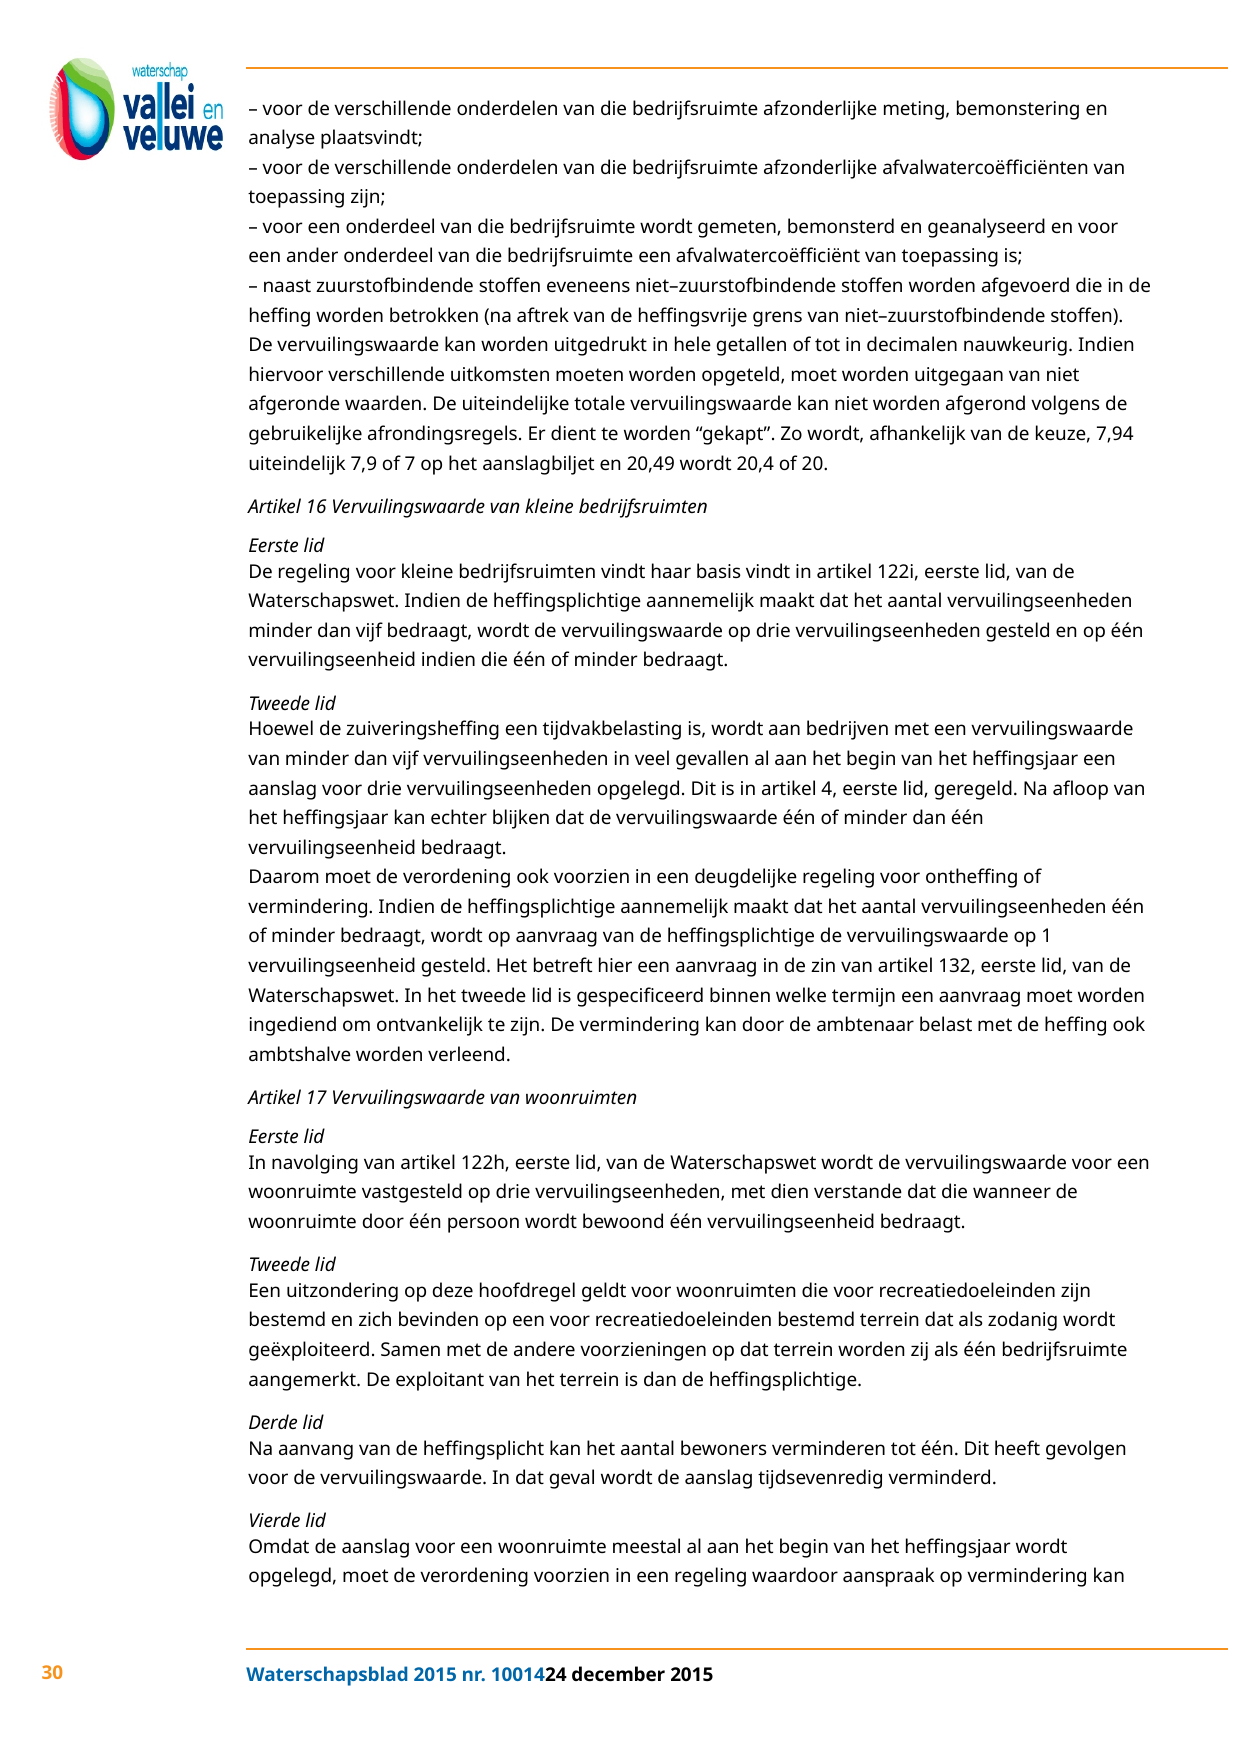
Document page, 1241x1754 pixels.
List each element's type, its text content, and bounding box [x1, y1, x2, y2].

text Omdat de aanslag voor een woonruimte meestal al aan het begin van het heffingsjaar wordt opgelegd, moet de verordening voorzien in een regeling waardoor aanspraak op vermindering kan [248, 1533, 1152, 1588]
text Na aanvang van de heffingsplicht kan het aantal bewoners verminderen tot één. Dit heeft gevolgen voor de vervuilingswaarde. In dat geval wordt de aanslag tijdsevenredig verminderd. [248, 1435, 1152, 1490]
text Vierde lid [248, 1507, 1152, 1533]
text Artikel 16 Vervuilingswaarde van kleine bedrijfsruimten [248, 493, 1152, 519]
text Een uitzondering op deze hoofdregel geldt voor woonruimten die voor recreatiedoeleinden zijn bestemd en zich bevinden op een voor recreatiedoeleinden bestemd terrein dat als zodanig wordt geëxploiteerd. Samen met de andere voorzieningen op dat terrein worden zij als één bedrijfsruimte aangemerkt. De exploitant van het terrein is dan de heffingsplichtige. [248, 1277, 1152, 1392]
text Hoewel de zuiveringsheffing een tijdvakbelasting is, wordt aan bedrijven met een vervuilingswaarde van minder dan vijf vervuilingseenheden in veel gevallen al aan het begin van het heffingsjaar een aanslag voor drie vervuilingseenheden opgelegd. Dit is in artikel 4, eerste lid, geregeld. Na afloop van het heffingsjaar kan echter blijken dat de vervuilingswaarde één of minder dan één vervuilingseenheid bedraagt. [248, 716, 1152, 859]
picture [41, 47, 231, 172]
text Derde lid [248, 1409, 1152, 1435]
text – voor de verschillende onderdelen van die bedrijfsruimte afzonderlijke afvalwatercoëfficiënten van toepassing zijn; [248, 154, 1152, 209]
text – naast zuurstofbindende stoffen eveneens niet–zuurstofbindende stoffen worden afgevoerd die in de heffing worden betrokken (na aftrek van de heffingsvrije grens van niet–zuurstofbindende stoffen). [248, 272, 1152, 328]
text Artikel 17 Vervuilingswaarde van woonruimten [248, 1084, 1152, 1110]
text De regeling voor kleine bedrijfsruimten vindt haar basis vindt in artikel 122i, eerste lid, van de Waterschapswet. Indien de heffingsplichtige aannemelijk maakt dat het aantal vervuilingseenheden minder dan vijf bedraagt, wordt de vervuilingswaarde op drie vervuilingseenheden gesteld en op één vervuilingseenheid indien die één of minder bedraagt. [248, 558, 1152, 672]
text – voor de verschillende onderdelen van die bedrijfsruimte afzonderlijke meting, bemonstering en analyse plaatsvindt; [248, 95, 1152, 150]
text – voor een onderdeel van die bedrijfsruimte wordt gemeten, bemonsterd en geanalyseerd en voor een ander onderdeel van die bedrijfsruimte een afvalwatercoëfficiënt van toepassing is; [248, 213, 1152, 268]
text Eerste lid [248, 1123, 1152, 1149]
text Tweede lid [248, 1251, 1152, 1277]
text Daarom moet de verordening ook voorzien in een deugdelijke regeling voor ontheffing of vermindering. Indien de heffingsplichtige aannemelijk maakt dat het aantal vervuilingseenheden één of minder bedraagt, wordt op aanvraag van de heffingsplichtige de vervuilingswaarde op 1 vervuilingseenheid gesteld. Het betreft hier een aanvraag in de zin van artikel 132, eerste lid, van de Waterschapswet. In het tweede lid is gespecificeerd binnen welke termijn een aanvraag moet worden ingediend om ontvankelijk te zijn. De vermindering kan door de ambtenaar belast met de heffing ook ambtshalve worden verleend. [248, 863, 1152, 1067]
text De vervuilingswaarde kan worden uitgedrukt in hele getallen of tot in decimalen nauwkeurig. Indien hiervoor verschillende uitkomsten moeten worden opgeteld, moet worden uitgegaan van niet afgeronde waarden. De uiteindelijke totale vervuilingswaarde kan niet worden afgerond volgens de gebruikelijke afrondingsregels. Er dient te worden “gekapt”. Zo wordt, afhankelijk van de keuze, 7,94 uiteindelijk 7,9 of 7 op het aanslagbiljet en 20,49 wordt 20,4 of 20. [248, 331, 1152, 476]
text Tweede lid [248, 690, 1152, 716]
text Eerste lid [248, 532, 1152, 558]
text In navolging van artikel 122h, eerste lid, van de Waterschapswet wordt de vervuilingswaarde voor een woonruimte vastgesteld op drie vervuilingseenheden, met dien verstande dat die wanneer de woonruimte door één persoon wordt bewoond één vervuilingseenheid bedraagt. [248, 1149, 1152, 1234]
